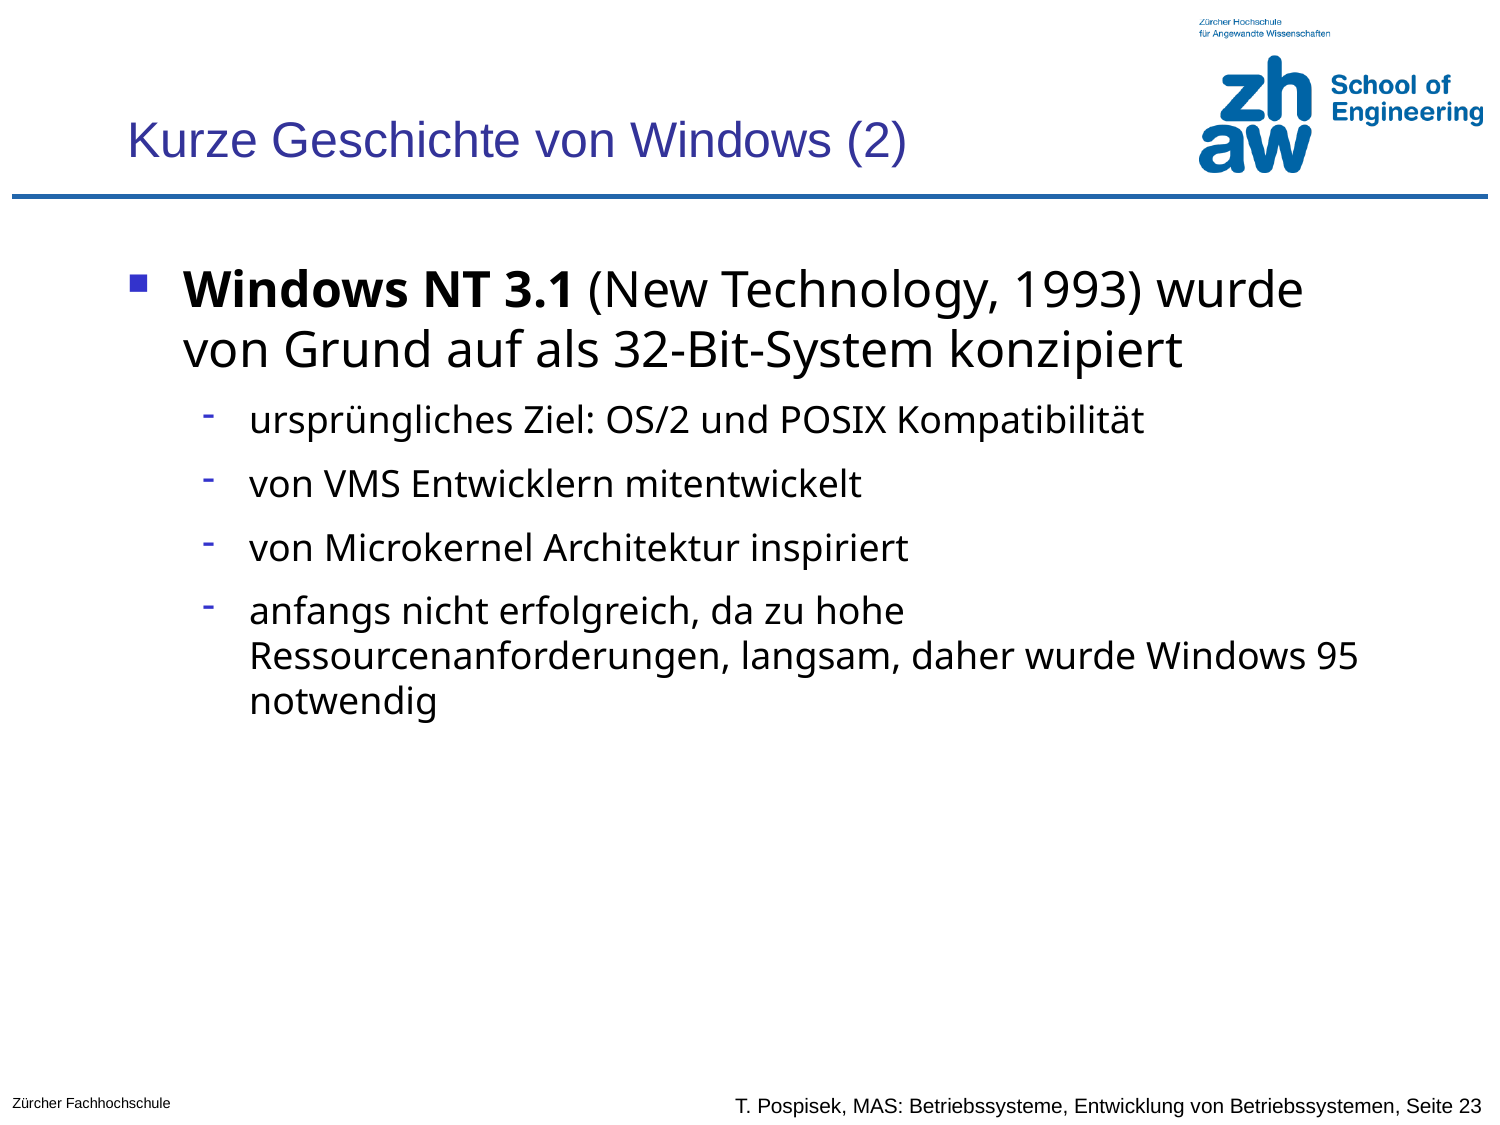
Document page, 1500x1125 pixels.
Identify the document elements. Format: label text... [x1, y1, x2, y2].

picture [1199, 19, 1483, 173]
title Kurze Geschichte von Windows (2) [112, 50, 1391, 175]
list Windows NT 3.1 (New Technology, 1993) wurde von Grund auf als 32-Bit-System konzipiert ursprüngliches Ziel: OS/2 und POSIX Kompatibilität von VMS Entwicklern mitentwickelt von Microkernel Architektur inspiriert anfangs nicht erfolgreich, da zu hohe Ressourcenanforderungen, langsam, daher wurde Windows 95 notwendig [112, 249, 1388, 1013]
